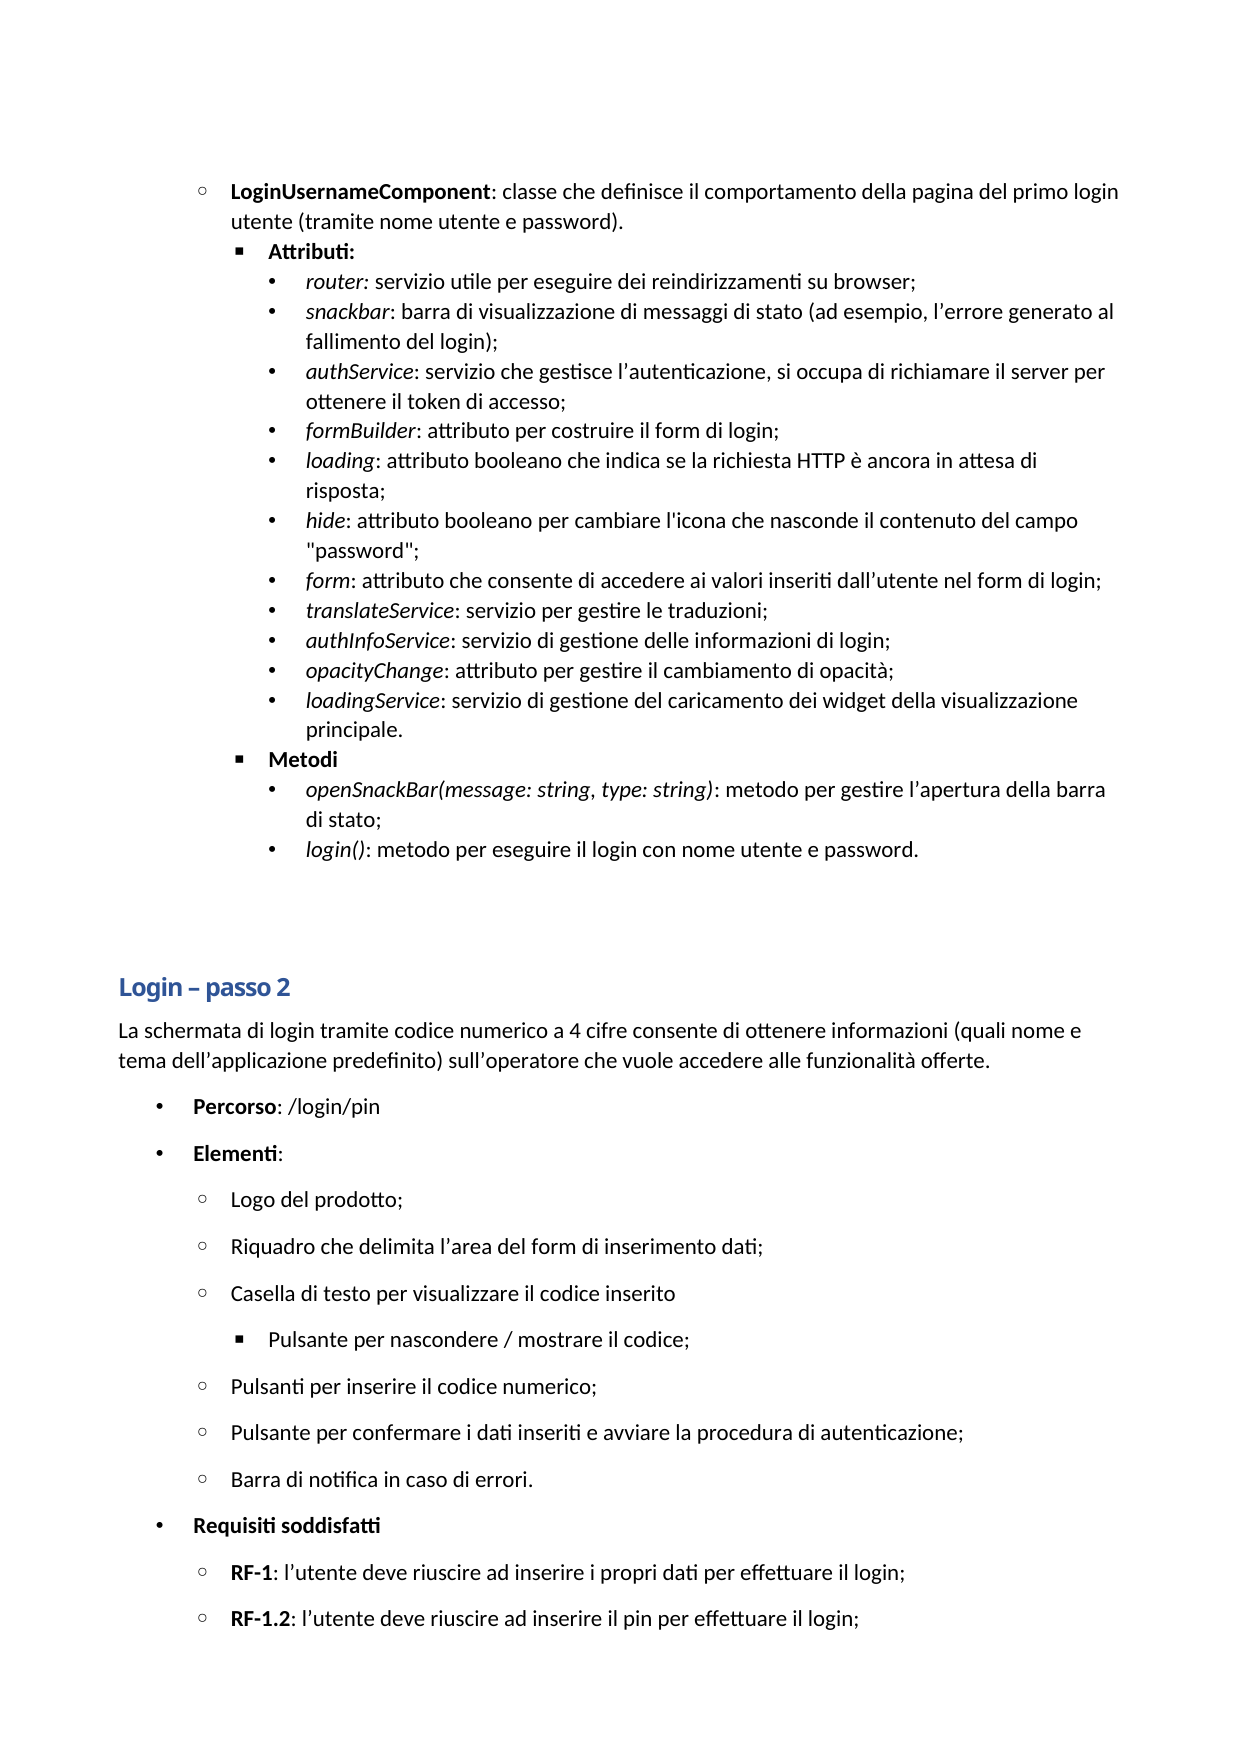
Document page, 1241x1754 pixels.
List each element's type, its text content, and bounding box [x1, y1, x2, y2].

list login(): metodo per eseguire il login con nome utente e password. [268, 835, 1122, 863]
list authService: servizio che gestisce l’autenticazione, si occupa di richiamare il server per ottenere il token di accesso; [268, 357, 1122, 415]
list Percorso: /login/pin [156, 1092, 1122, 1120]
list authInfoService: servizio di gestione delle informazioni di login; [268, 626, 1122, 654]
list Casella di testo per visualizzare il codice inserito [193, 1279, 1122, 1307]
list snackbar: barra di visualizzazione di messaggi di stato (ad esempio, l’errore generato al fallimento del login); [268, 297, 1122, 355]
list Pulsante per confermare i dati inseriti e avviare la procedura di autenticazione; [193, 1418, 1122, 1446]
list RF-1.2: l’utente deve riuscire ad inserire il pin per effettuare il login; [193, 1604, 1122, 1633]
list loading: attributo booleano che indica se la richiesta HTTP è ancora in attesa di risposta; [268, 447, 1122, 504]
subtitle Login – passo 2 [118, 969, 1122, 1003]
list Riquadro che delimita l’area del form di inserimento dati; [193, 1232, 1122, 1260]
list LoginUsernameComponent: classe che definisce il comportamento della pagina del primo login utente (tramite nome utente e password). [193, 177, 1122, 235]
list formBuilder: attributo per costruire il form di login; [268, 417, 1122, 445]
list loadingService: servizio di gestione del caricamento dei widget della visualizzazione principale. [268, 686, 1122, 744]
list Pulsanti per inserire il codice numerico; [193, 1372, 1122, 1400]
list hide: attributo booleano per cambiare l'icona che nasconde il contenuto del campo "password"; [268, 506, 1122, 564]
list Elementi: [156, 1139, 1122, 1167]
list translateService: servizio per gestire le traduzioni; [268, 596, 1122, 624]
list Requisiti soddisfatti [156, 1511, 1122, 1539]
list Attributi: [231, 237, 1122, 265]
list Logo del prodotto; [193, 1186, 1122, 1213]
list router: servizio utile per eseguire dei reindirizzamenti su browser; [268, 267, 1122, 295]
list form: attributo che consente di accedere ai valori inseriti dall’utente nel form di login; [268, 566, 1122, 594]
list Metodi [231, 746, 1122, 773]
list Pulsante per nascondere / mostrare il codice; [231, 1325, 1122, 1353]
list opacityChange: attributo per gestire il cambiamento di opacità; [268, 656, 1122, 684]
list Barra di notifica in caso di errori. [193, 1465, 1122, 1493]
list openSnackBar(message: string, type: string): metodo per gestire l’apertura della barra di stato; [268, 775, 1122, 833]
list RF-1: l’utente deve riuscire ad inserire i propri dati per effettuare il login; [193, 1558, 1122, 1586]
text La schermata di login tramite codice numerico a 4 cifre consente di ottenere informazioni (quali nome e tema dell’applicazione predefinito) sull’operatore che vuole accedere alle funzionalità offerte. [118, 1016, 1122, 1074]
